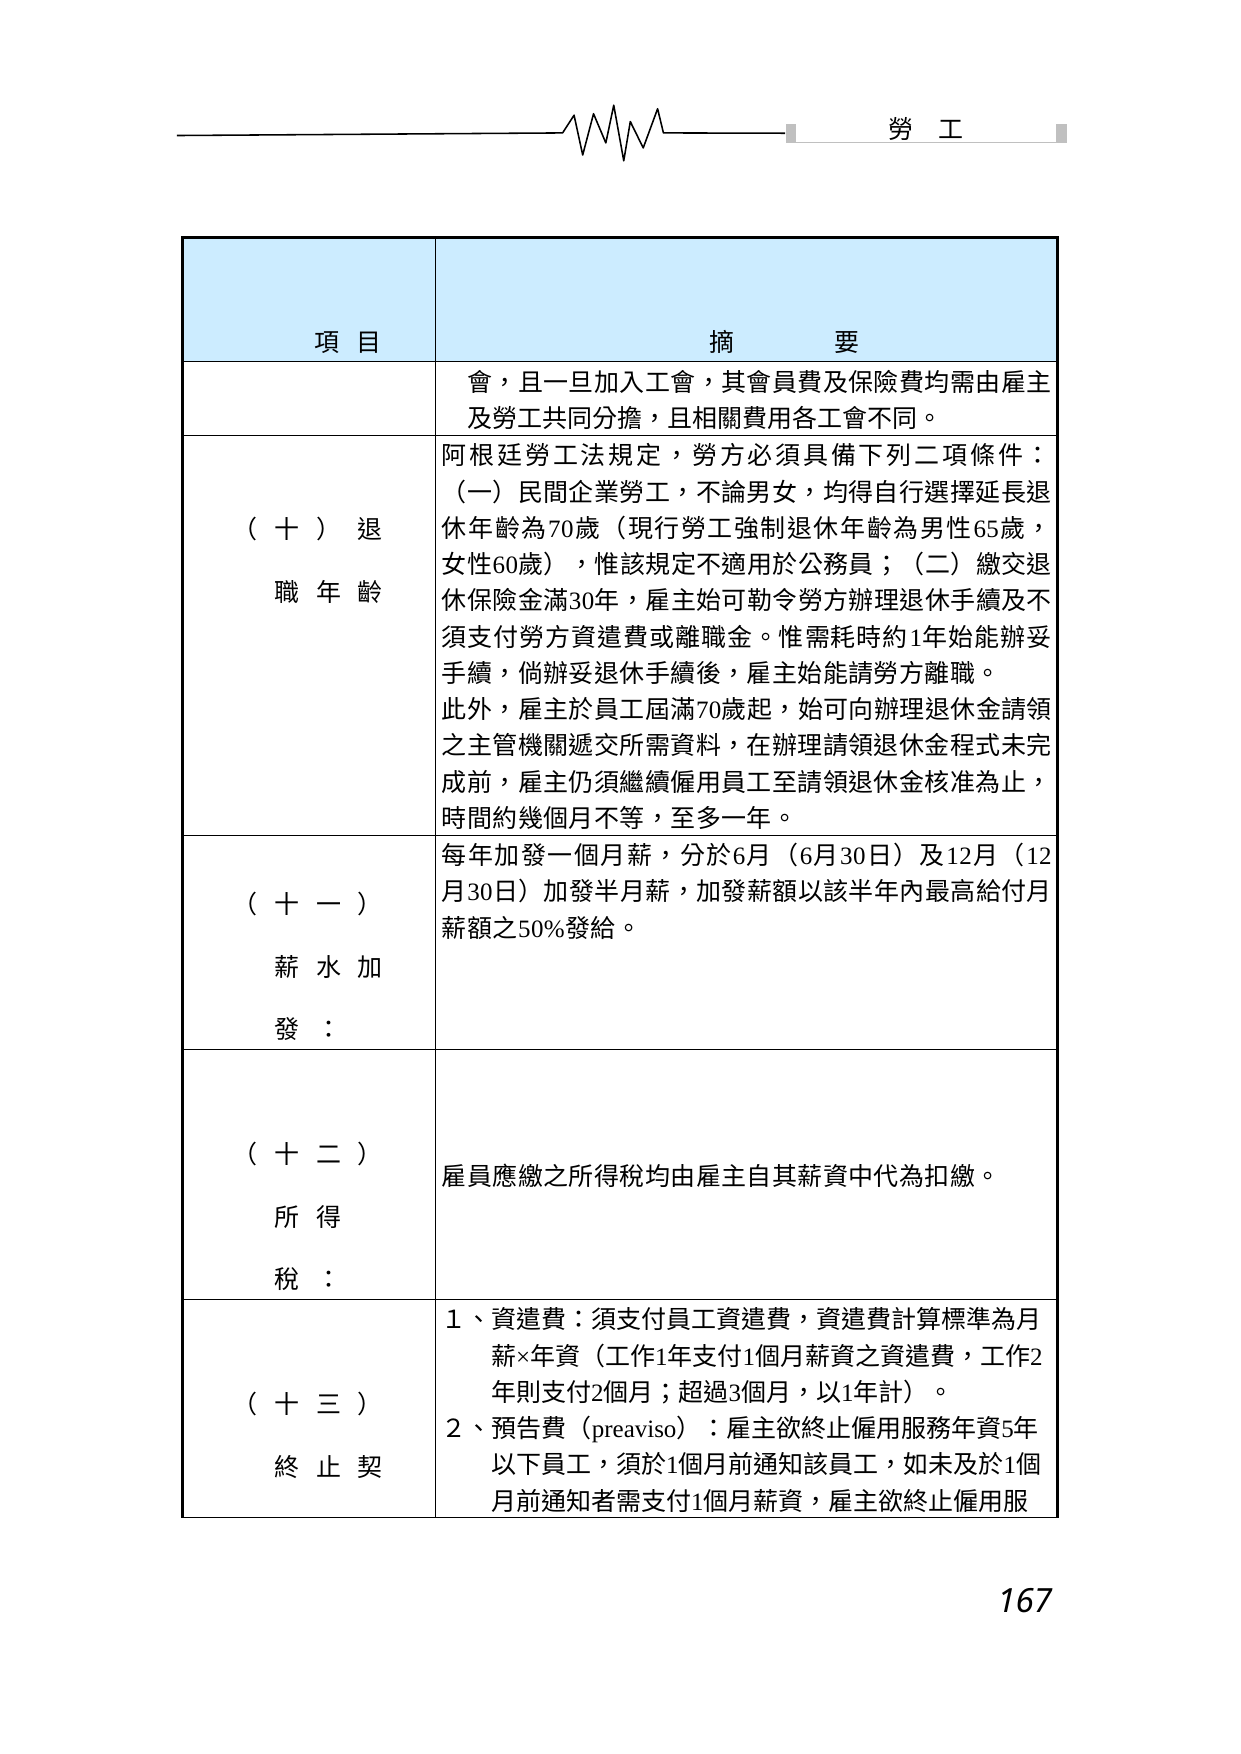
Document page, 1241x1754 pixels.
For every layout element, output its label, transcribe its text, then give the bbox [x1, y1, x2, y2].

table_cell （十二）所得稅： [184, 1050, 435, 1299]
table_cell [184, 362, 435, 435]
table_cell （十三）終止契 [184, 1300, 435, 1517]
table_cell 雇員應繳之所得稅均由雇主自其薪資中代為扣繳。 [436, 1050, 1056, 1299]
table_header 摘 要 [436, 239, 1056, 361]
table_cell １、資遣費：須支付員工資遣費，資遣費計算標準為月薪×年資（工作1年支付1個月薪資之資遣費，工作2年則支付2個月；超過3個月，以1年計）。 ２、預告費（preaviso）：雇主欲終止僱用服務年資5年以下員工，須於1個月前通知該員工，如未及於1個月前通知者需支付1個月薪資，雇主欲終止僱用服 [436, 1300, 1056, 1517]
table_cell 每年加發一個月薪，分於6月（6月30日）及12月（12月30日）加發半月薪，加發薪額以該半年內最高給付月薪額之50%發給。 [436, 836, 1056, 1049]
table_cell 會，且一旦加入工會，其會員費及保險費均需由雇主及勞工共同分擔，且相關費用各工會不同。 [436, 362, 1056, 435]
table_header 項目 [184, 239, 435, 361]
table_cell （十一）薪水加發： [184, 836, 435, 1049]
table_cell （十）退職年齡 [184, 436, 435, 834]
table_cell 阿根廷勞工法規定，勞方必須具備下列二項條件：（一）民間企業勞工，不論男女，均得自行選擇延長退休年齡為70歲（現行勞工強制退休年齡為男性65歲，女性60歲），惟該規定不適用於公務員；（二）繳交退休保險金滿30年，雇主始可勒令勞方辦理退休手續及不須支付勞方資遣費或離職金。惟需耗時約1年始能辦妥手續，倘辦妥退休手續後，雇主始能請勞方離職。 此外，雇主於員工屆滿70歲起，始可向辦理退休金請領之主管機關遞交所需資料，在辦理請領退休金程式未完成前，雇主仍須繼續僱用員工至請領退休金核准為止，時間約幾個月不等，至多一年。 [436, 436, 1056, 834]
